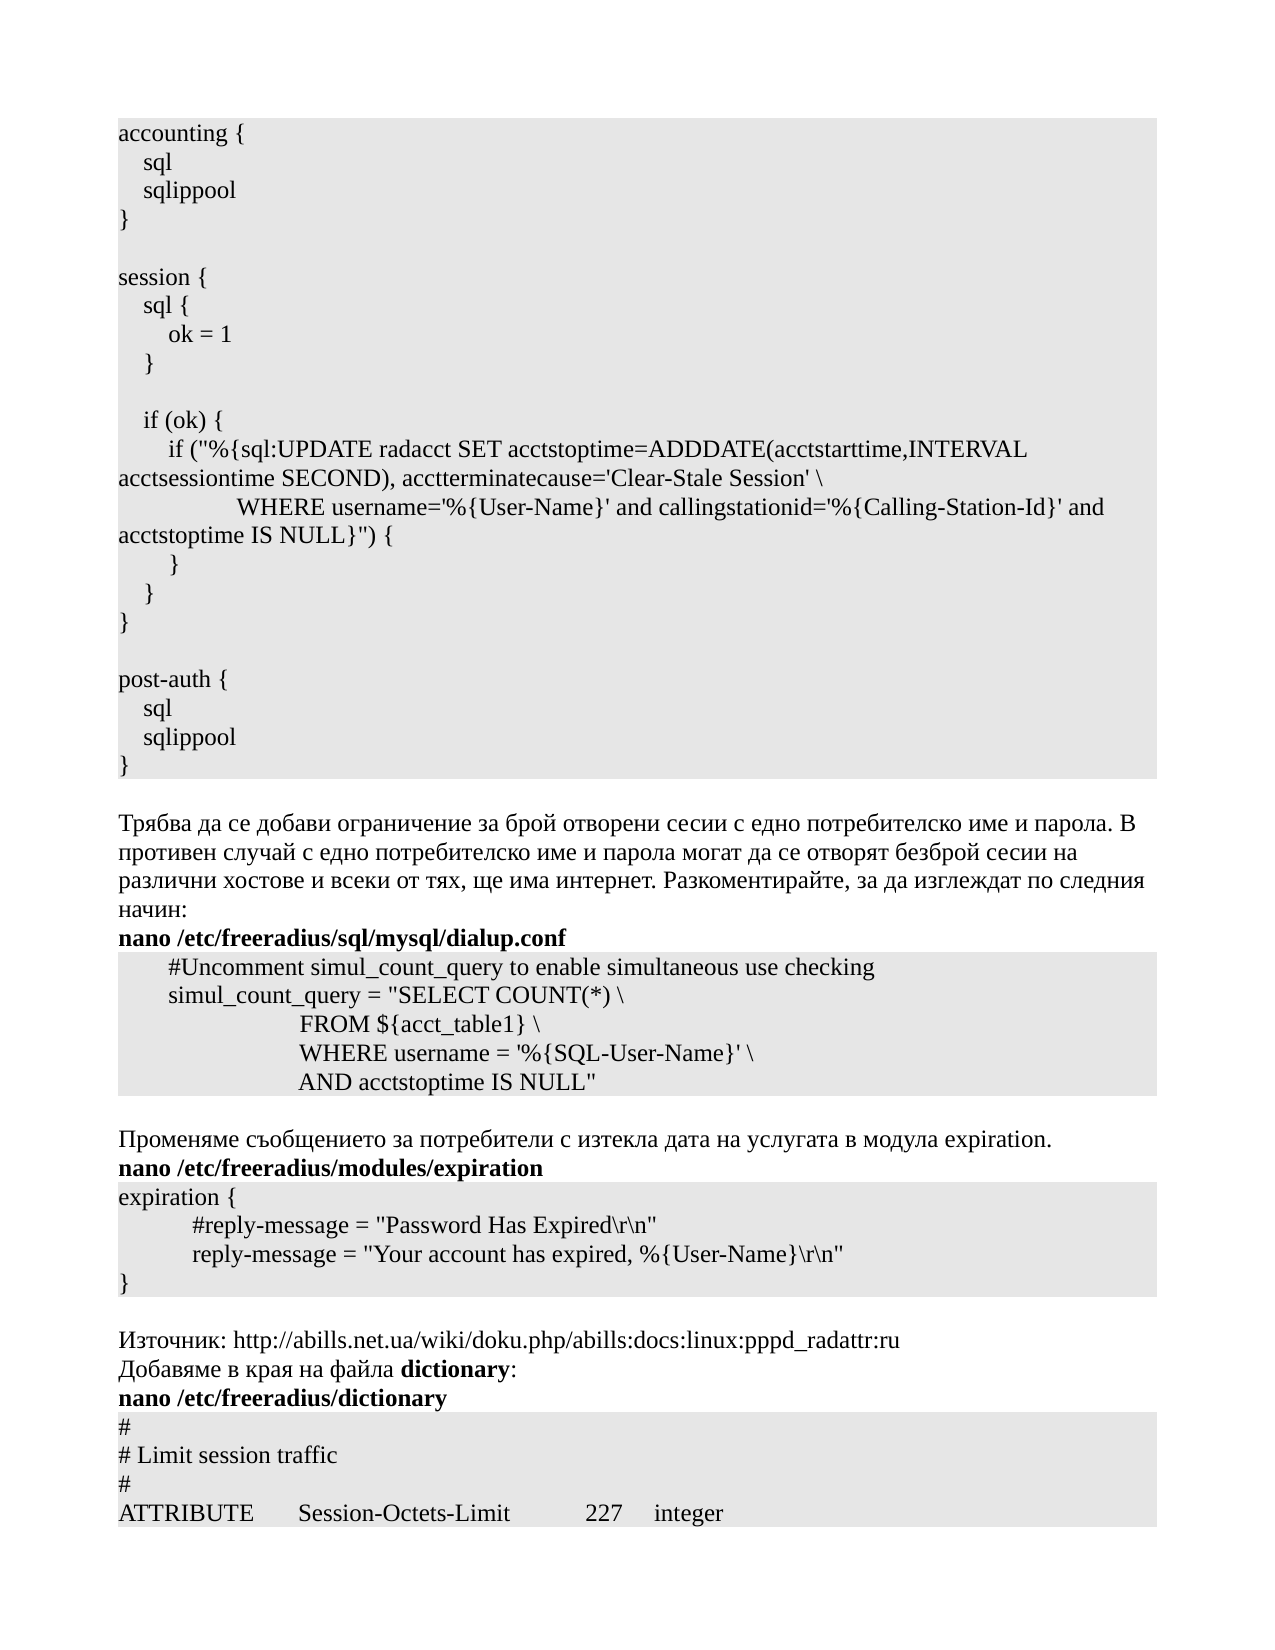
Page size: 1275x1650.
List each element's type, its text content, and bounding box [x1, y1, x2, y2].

text Добавяме в края на файла dictionary: [118, 1354, 1157, 1383]
text post-auth { [118, 664, 1157, 693]
text sql [118, 693, 1157, 722]
text FROM ${acct_table1} \ [118, 1009, 1157, 1038]
text if (ok) { [118, 406, 1157, 434]
text ATTRIBUTE Session-Octets-Limit 227 integer [118, 1498, 1157, 1527]
text } [118, 348, 1157, 377]
text sqlippool [118, 722, 1157, 751]
text Променяме съобщението за потребители с изтекла дата на услугата в модула expiration. [118, 1124, 1157, 1153]
text session { [118, 262, 1157, 291]
text sql [118, 147, 1157, 176]
text Източник: http://abills.net.ua/wiki/doku.php/abills:docs:linux:pppd_radattr:ru [118, 1326, 1157, 1354]
text } [118, 1268, 1157, 1297]
text #reply-message = "Password Has Expired\r\n" [118, 1211, 1157, 1239]
text Трябва да се добави ограничение за брой отворени сесии с едно потребителско име и парола. В противен случай с едно потребителско име и парола могат да се отворят безброй сесии на различни хостове и всеки от тях, ще има интернет. Разкоментирайте, за да изглеждат по следния начин: [118, 808, 1157, 923]
text accounting { [118, 118, 1157, 147]
text sql { [118, 291, 1157, 319]
text } [118, 751, 1157, 779]
text simul_count_query = "SELECT COUNT(*) \ [118, 981, 1157, 1009]
text WHERE username='%{User-Name}' and callingstationid='%{Calling-Station-Id}' and acctstoptime IS NULL}") { [118, 492, 1157, 549]
text # [118, 1412, 1157, 1441]
text # [118, 1469, 1157, 1498]
text sqlippool [118, 176, 1157, 204]
text } [118, 204, 1157, 233]
text nano /etc/freeradius/dictionary [118, 1383, 1157, 1412]
text # Limit session traffic [118, 1441, 1157, 1469]
text reply-message = "Your account has expired, %{User-Name}\r\n" [118, 1239, 1157, 1268]
text expiration { [118, 1182, 1157, 1211]
text nano /etc/freeradius/modules/expiration [118, 1153, 1157, 1182]
text } [118, 549, 1157, 578]
text } [118, 607, 1157, 636]
text if ("%{sql:UPDATE radacct SET acctstoptime=ADDDATE(acctstarttime,INTERVAL acctsessiontime SECOND), acctterminatecause='Clear-Stale Session' \ [118, 434, 1157, 492]
text nano /etc/freeradius/sql/mysql/dialup.conf [118, 923, 1157, 952]
text WHERE username = '%{SQL-User-Name}' \ [118, 1038, 1157, 1067]
text ok = 1 [118, 319, 1157, 348]
text #Uncomment simul_count_query to enable simultaneous use checking [118, 952, 1157, 981]
text } [118, 578, 1157, 607]
text AND acctstoptime IS NULL" [118, 1067, 1157, 1096]
